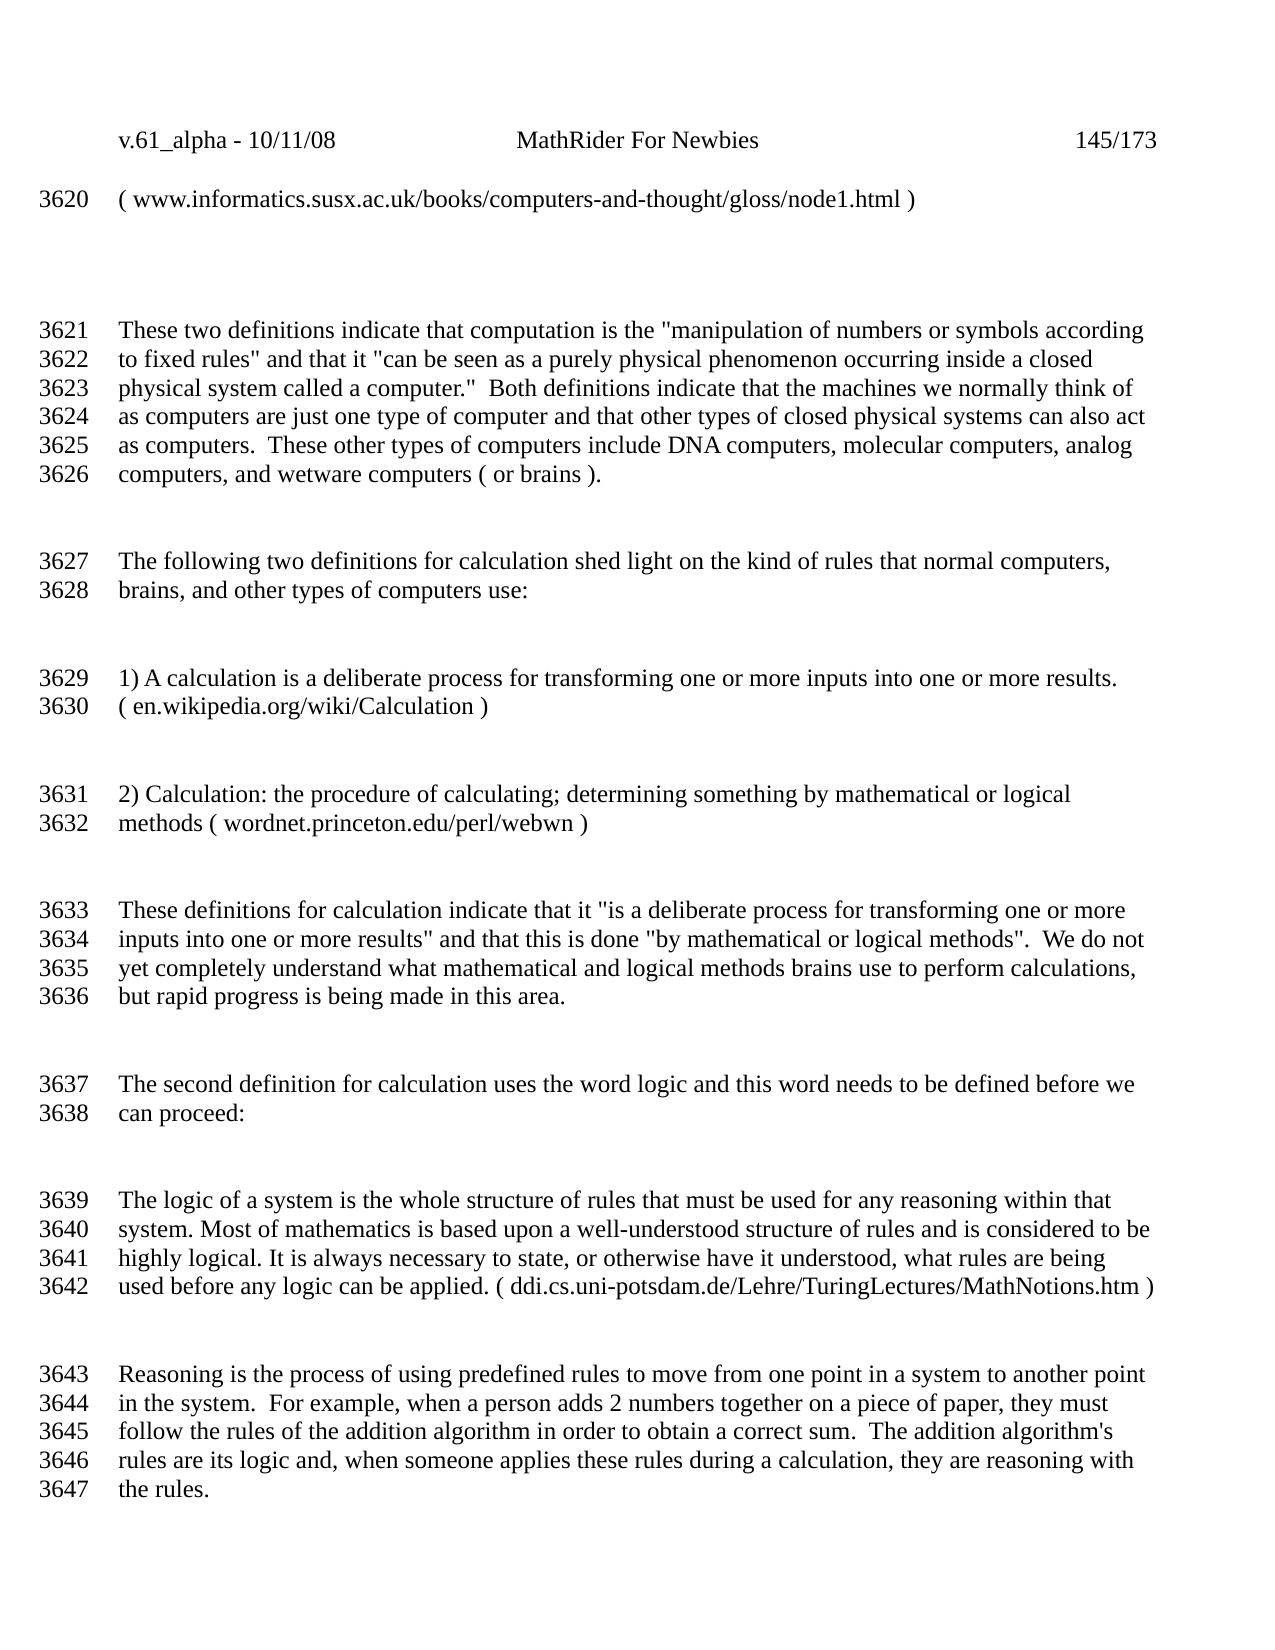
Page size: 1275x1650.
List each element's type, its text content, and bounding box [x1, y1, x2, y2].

text These definitions for calculation indicate that it "is a deliberate process for transforming one or more inputs into one or more results" and that this is done "by mathematical or logical methods". We do not yet completely understand what mathematical and logical methods brains use to perform calculations, but rapid progress is being made in this area. [118, 895, 1157, 1010]
text 2) Calculation: the procedure of calculating; determining something by mathematical or logical methods ( wordnet.princeton.edu/perl/webwn ) [118, 779, 1157, 836]
text The logic of a system is the whole structure of rules that must be used for any reasoning within that system. Most of mathematics is based upon a well-understood structure of rules and is considered to be highly logical. It is always necessary to state, or otherwise have it understood, what rules are being used before any logic can be applied. ( ddi.cs.uni-potsdam.de/Lehre/TuringLectures/MathNotions.htm ) [118, 1185, 1157, 1300]
text ( www.informatics.susx.ac.uk/books/computers-and-thought/gloss/node1.html ) [118, 184, 1157, 213]
text The second definition for calculation uses the word logic and this word needs to be defined before we can proceed: [118, 1069, 1157, 1126]
text 1) A calculation is a deliberate process for transforming one or more inputs into one or more results. ( en.wikipedia.org/wiki/Calculation ) [118, 663, 1157, 720]
text These two definitions indicate that computation is the "manipulation of numbers or symbols according to fixed rules" and that it "can be seen as a purely physical phenomenon occurring inside a closed physical system called a computer." Both definitions indicate that the machines we normally think of as computers are just one type of computer and that other types of closed physical systems can also act as computers. These other types of computers include DNA computers, molecular computers, analog computers, and wetware computers ( or brains ). [118, 315, 1157, 488]
text The following two definitions for calculation shed light on the kind of rules that normal computers, brains, and other types of computers use: [118, 546, 1157, 604]
text Reasoning is the process of using predefined rules to move from one point in a system to another point in the system. For example, when a person adds 2 numbers together on a piece of paper, they must follow the rules of the addition algorithm in order to obtain a correct sum. The addition algorithm's rules are its logic and, when someone applies these rules during a calculation, they are reasoning with the rules. [118, 1359, 1157, 1503]
